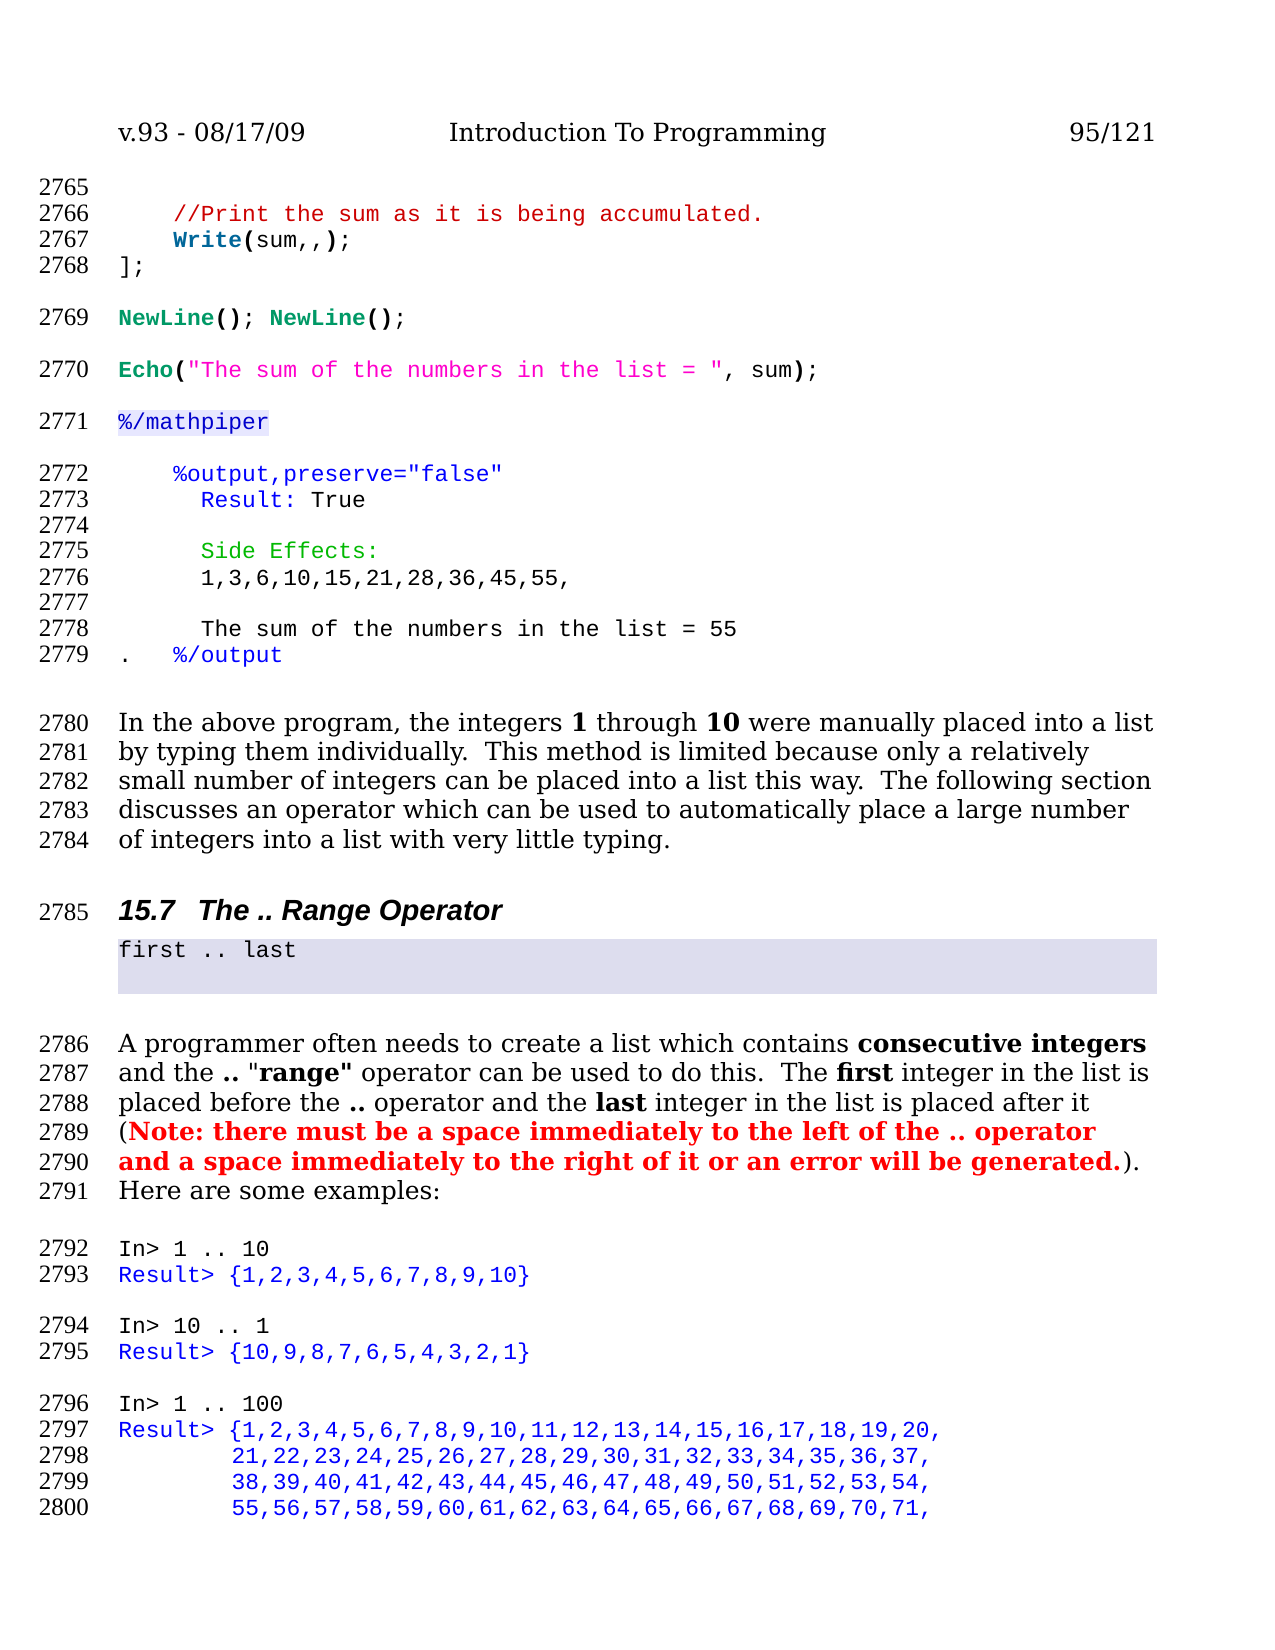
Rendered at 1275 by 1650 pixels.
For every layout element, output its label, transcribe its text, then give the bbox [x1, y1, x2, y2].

text The sum of the numbers in the list = 55 [118, 618, 1157, 644]
text 21,22,23,24,25,26,27,28,29,30,31,32,33,34,35,36,37, [231, 1444, 1157, 1470]
text 55,56,57,58,59,60,61,62,63,64,65,66,67,68,69,70,71, [231, 1496, 1157, 1522]
text In> 10 .. 1 [118, 1315, 1157, 1341]
text 38,39,40,41,42,43,44,45,46,47,48,49,50,51,52,53,54, [231, 1470, 1157, 1496]
text ]; [118, 254, 1157, 281]
text Result> {10,9,8,7,6,5,4,3,2,1} [118, 1341, 1157, 1367]
text %output,preserve="false" [118, 462, 1157, 488]
text Result> {1,2,3,4,5,6,7,8,9,10,11,12,13,14,15,16,17,18,19,20, [118, 1418, 1157, 1444]
text Write(sum,,); [118, 229, 1157, 254]
text In the above program, the integers 1 through 10 were manually placed into a list by typing them individually. This method is limited because only a relatively small number of integers can be placed into a list this way. The following section discusses an operator which can be used to automatically place a large number of integers into a list with very little typing. [118, 708, 1157, 854]
subtitle The .. Range Operator [118, 893, 1157, 927]
text A programmer often needs to create a list which contains consecutive integers and the .. "range" operator can be used to do this. The first integer in the list is placed before the .. operator and the last integer in the list is placed after it (Note: there must be a space immediately to the left of the .. operator and a space immediately to the right of it or an error will be generated.). Here are some examples: [118, 1029, 1157, 1205]
text Result: True [118, 488, 1157, 514]
text %/mathpiper [118, 410, 1157, 436]
text //Print the sum as it is being accumulated. [118, 203, 1157, 229]
text . %/output [118, 644, 1157, 669]
text Echo("The sum of the numbers in the list = ", sum); [118, 358, 1157, 384]
text Side Effects: [118, 540, 1157, 566]
table_header first .. last [118, 939, 1157, 994]
text Result> {1,2,3,4,5,6,7,8,9,10} [118, 1263, 1157, 1289]
text 1,3,6,10,15,21,28,36,45,55, [118, 566, 1157, 592]
text NewLine(); NewLine(); [118, 306, 1157, 332]
text In> 1 .. 10 [118, 1237, 1157, 1263]
text In> 1 .. 100 [118, 1393, 1157, 1418]
